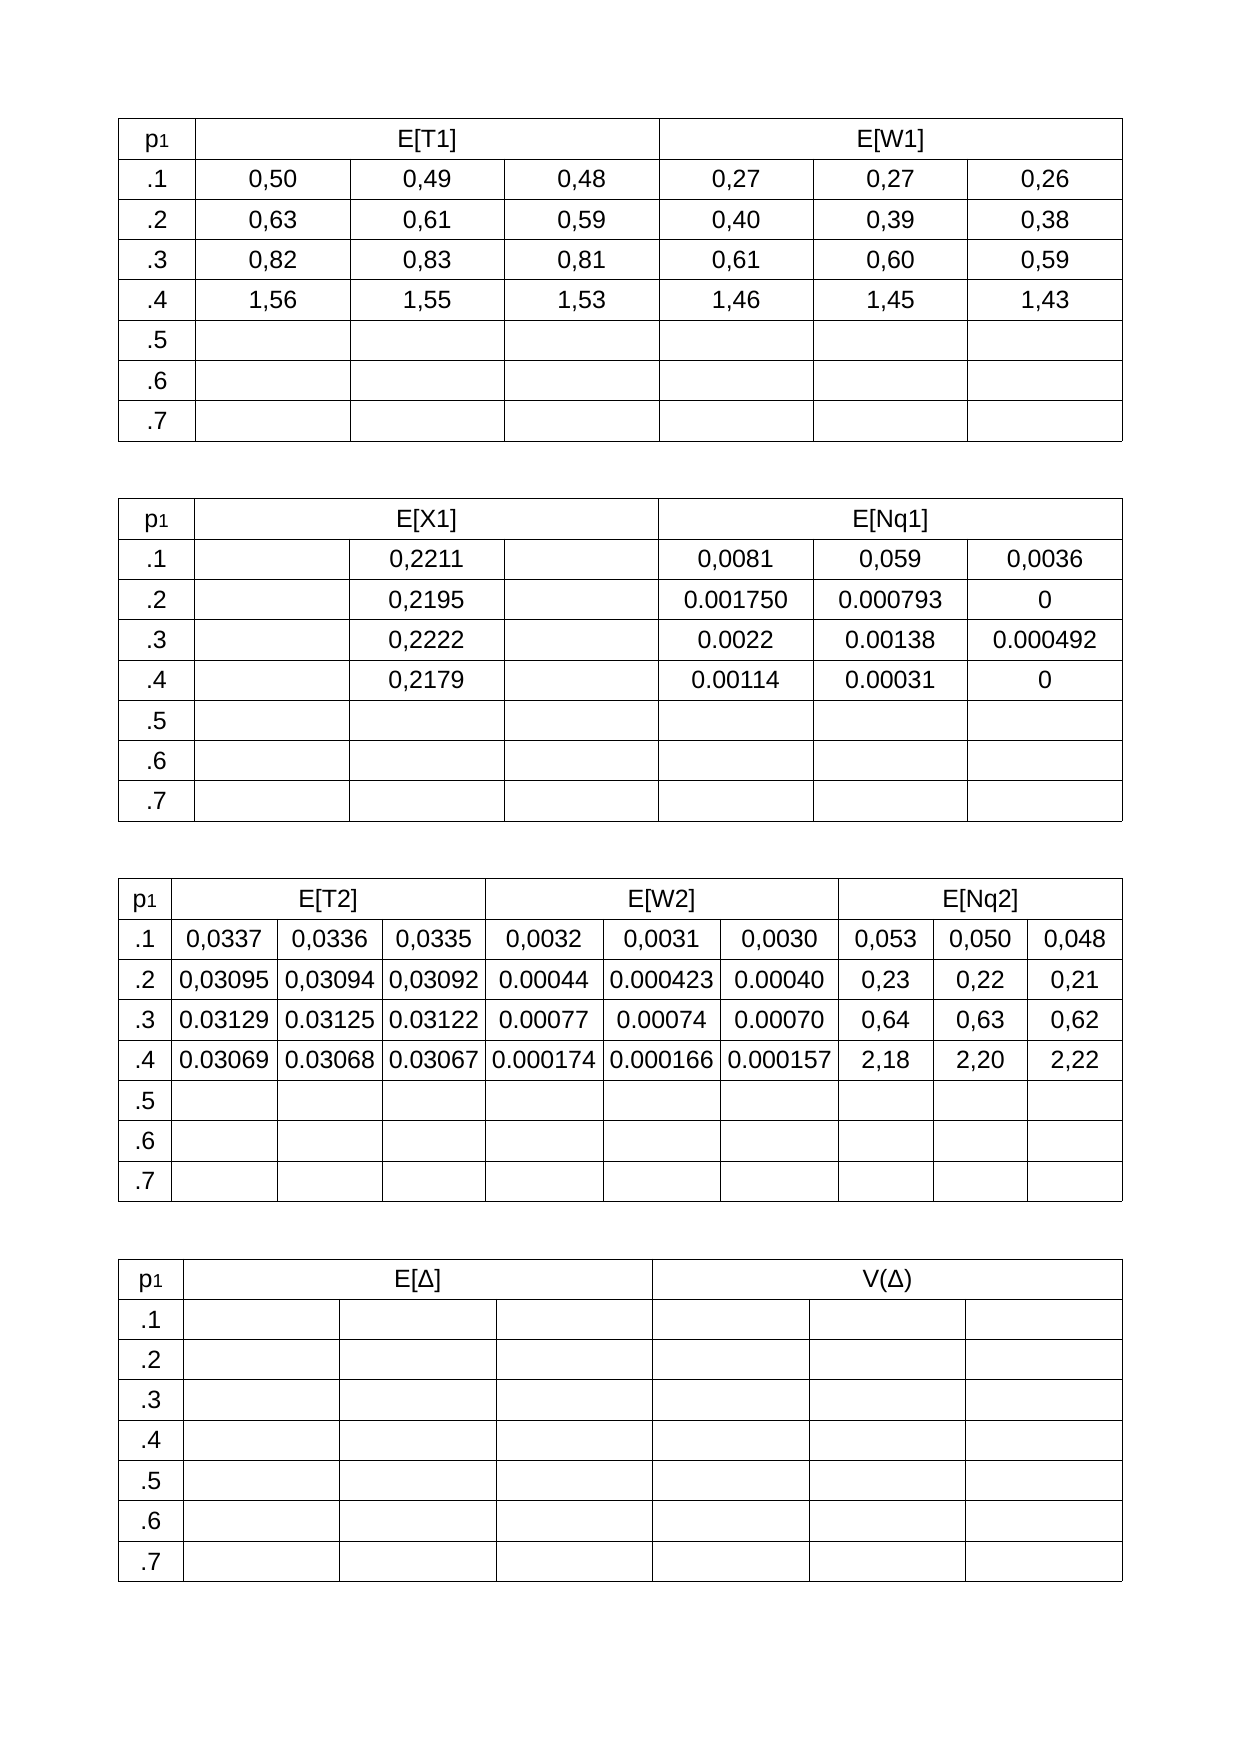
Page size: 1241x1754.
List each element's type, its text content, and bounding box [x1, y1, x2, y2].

table_header E[W1] [660, 119, 1122, 158]
table_cell [486, 1081, 603, 1120]
table_cell 0,050 [934, 920, 1027, 959]
table_cell [278, 1081, 382, 1120]
table_cell [172, 1081, 277, 1120]
table_cell [350, 781, 504, 821]
table_cell [810, 1300, 965, 1339]
table_cell [195, 620, 349, 659]
table_cell 0,38 [968, 200, 1122, 239]
table_cell .2 [119, 960, 171, 999]
table_cell [184, 1461, 339, 1500]
table_cell [505, 321, 659, 360]
table_cell [966, 1380, 1122, 1420]
table_cell 0.000174 [486, 1041, 603, 1080]
table_cell [351, 361, 504, 400]
table_header E[Nq2] [839, 879, 1122, 919]
table_cell 1,46 [660, 280, 813, 320]
table_cell 0,40 [660, 200, 813, 239]
table_cell 0.03125 [278, 1000, 382, 1039]
table_cell 0 [968, 661, 1122, 700]
table_cell 0.03068 [278, 1041, 382, 1080]
table_cell 0,2179 [350, 661, 504, 700]
table_cell [340, 1501, 496, 1541]
table_cell 0,63 [196, 200, 350, 239]
table_cell [172, 1121, 277, 1161]
table_cell [721, 1081, 838, 1120]
table_cell [340, 1300, 496, 1339]
table_cell [653, 1421, 809, 1460]
table_cell [810, 1542, 965, 1581]
table_cell [659, 781, 813, 821]
table_cell .2 [119, 580, 194, 619]
table_cell 2,22 [1028, 1041, 1122, 1080]
table_cell 0.000157 [721, 1041, 838, 1080]
table_cell [721, 1162, 838, 1201]
table_cell [968, 741, 1122, 780]
table_cell .5 [119, 701, 194, 740]
table_cell 0.000793 [814, 580, 967, 619]
table_cell [653, 1380, 809, 1420]
table_cell [505, 620, 658, 659]
table_cell [184, 1421, 339, 1460]
table_cell [383, 1162, 485, 1201]
table_cell [184, 1501, 339, 1541]
table_cell 0,048 [1028, 920, 1122, 959]
table_cell [968, 701, 1122, 740]
table_cell [340, 1340, 496, 1379]
table_cell [497, 1461, 652, 1500]
table_cell .3 [119, 240, 195, 279]
table_cell .7 [119, 1542, 183, 1581]
table_cell [653, 1501, 809, 1541]
table_cell [1028, 1081, 1122, 1120]
table_cell [172, 1162, 277, 1201]
table_cell [1028, 1162, 1122, 1201]
table_cell .4 [119, 1041, 171, 1080]
table_cell [814, 741, 967, 780]
table_cell 0,59 [968, 240, 1122, 279]
table_cell [505, 580, 658, 619]
table_cell [340, 1461, 496, 1500]
table_cell 0,27 [814, 160, 967, 199]
table_cell [497, 1501, 652, 1541]
table_cell 0,59 [505, 200, 659, 239]
table_cell 0.0022 [659, 620, 813, 659]
table_cell 0,2211 [350, 540, 504, 579]
table_cell .3 [119, 1380, 183, 1420]
table_cell 0,81 [505, 240, 659, 279]
table_cell [350, 701, 504, 740]
table_cell 0.03129 [172, 1000, 277, 1039]
table_cell [659, 701, 813, 740]
table_header V(Δ) [653, 1260, 1122, 1299]
table_header E[T2] [172, 879, 485, 919]
table_cell 0,2195 [350, 580, 504, 619]
table_cell [653, 1542, 809, 1581]
table_cell 0.00138 [814, 620, 967, 659]
table_cell 1,43 [968, 280, 1122, 320]
table_cell [966, 1300, 1122, 1339]
table_cell [184, 1340, 339, 1379]
table_cell [810, 1421, 965, 1460]
table_cell [340, 1421, 496, 1460]
table_cell 0.000166 [604, 1041, 720, 1080]
table_cell [814, 321, 967, 360]
table_cell [184, 1542, 339, 1581]
table_cell [505, 741, 658, 780]
table_cell .7 [119, 1162, 171, 1201]
table_cell [497, 1340, 652, 1379]
table_cell 0,60 [814, 240, 967, 279]
table_cell 2,18 [839, 1041, 933, 1080]
table_cell 0,27 [660, 160, 813, 199]
table_cell .4 [119, 661, 194, 700]
table_cell .1 [119, 540, 194, 579]
table_cell [604, 1121, 720, 1161]
table_cell 0,48 [505, 160, 659, 199]
table_cell .5 [119, 1461, 183, 1500]
table_cell 0,82 [196, 240, 350, 279]
table_cell 0,0030 [721, 920, 838, 959]
table_cell .2 [119, 1340, 183, 1379]
table_cell [604, 1081, 720, 1120]
table_cell [968, 321, 1122, 360]
table_cell [968, 781, 1122, 821]
table_cell 0.000423 [604, 960, 720, 999]
table_cell [653, 1300, 809, 1339]
table_cell 0.03122 [383, 1000, 485, 1039]
table_cell [810, 1501, 965, 1541]
table_cell [195, 540, 349, 579]
table_cell [195, 701, 349, 740]
table_cell 0.00040 [721, 960, 838, 999]
table_cell [505, 361, 659, 400]
table_cell [196, 401, 350, 441]
table_cell .7 [119, 781, 194, 821]
table_cell [966, 1340, 1122, 1379]
table_cell [934, 1162, 1027, 1201]
table_cell 0.000492 [968, 620, 1122, 659]
table_cell [810, 1380, 965, 1420]
table_cell [659, 741, 813, 780]
table_cell [351, 401, 504, 441]
table_cell 0.001750 [659, 580, 813, 619]
table_header p1 [119, 499, 194, 538]
table_cell [486, 1162, 603, 1201]
table_cell 0,2222 [350, 620, 504, 659]
table_cell [660, 361, 813, 400]
table_cell [653, 1340, 809, 1379]
table_cell [660, 321, 813, 360]
table_cell .6 [119, 1121, 171, 1161]
table_cell 0,39 [814, 200, 967, 239]
table_cell [839, 1081, 933, 1120]
table_cell [184, 1380, 339, 1420]
table_cell 0.00070 [721, 1000, 838, 1039]
table_cell [653, 1461, 809, 1500]
table_header E[W2] [486, 879, 838, 919]
table_cell [966, 1461, 1122, 1500]
table_cell 0,0337 [172, 920, 277, 959]
table_header p1 [119, 879, 171, 919]
table_cell [497, 1380, 652, 1420]
table_cell 0.00077 [486, 1000, 603, 1039]
table_cell [966, 1421, 1122, 1460]
table_cell .3 [119, 620, 194, 659]
table_cell [195, 661, 349, 700]
table_cell .7 [119, 401, 195, 441]
table_cell [814, 361, 967, 400]
table_cell [505, 540, 658, 579]
table_cell [814, 781, 967, 821]
table_cell 0.03067 [383, 1041, 485, 1080]
table_cell [505, 781, 658, 821]
table_cell .5 [119, 321, 195, 360]
table_cell .4 [119, 280, 195, 320]
table_cell [184, 1300, 339, 1339]
table_cell 1,55 [351, 280, 504, 320]
table_cell 0,03092 [383, 960, 485, 999]
table_cell .5 [119, 1081, 171, 1120]
table_cell [340, 1380, 496, 1420]
table_cell 0,0335 [383, 920, 485, 959]
table_cell 0.03069 [172, 1041, 277, 1080]
table_cell [340, 1542, 496, 1581]
table_header E[Δ] [184, 1260, 652, 1299]
table_cell [195, 580, 349, 619]
table_cell 0.00044 [486, 960, 603, 999]
table_cell [195, 741, 349, 780]
table_header E[Nq1] [659, 499, 1122, 538]
table_cell [968, 401, 1122, 441]
table_cell 0 [968, 580, 1122, 619]
table_cell .1 [119, 1300, 183, 1339]
table_cell 0,50 [196, 160, 350, 199]
table_cell [660, 401, 813, 441]
table_cell [966, 1501, 1122, 1541]
table_cell 0,0081 [659, 540, 813, 579]
table_cell 1,56 [196, 280, 350, 320]
table_cell [934, 1121, 1027, 1161]
table_cell 0.00114 [659, 661, 813, 700]
table_header p1 [119, 1260, 183, 1299]
table_cell 0,63 [934, 1000, 1027, 1039]
table_cell 1,45 [814, 280, 967, 320]
table_cell 0,0031 [604, 920, 720, 959]
table_cell [1028, 1121, 1122, 1161]
table_cell 0,23 [839, 960, 933, 999]
table_cell [278, 1162, 382, 1201]
table_cell [383, 1121, 485, 1161]
table_cell .6 [119, 741, 194, 780]
table_cell [968, 361, 1122, 400]
table_cell [383, 1081, 485, 1120]
table_cell 1,53 [505, 280, 659, 320]
table_cell 0,26 [968, 160, 1122, 199]
table_cell [839, 1162, 933, 1201]
table_cell [350, 741, 504, 780]
table_cell .1 [119, 160, 195, 199]
table_cell [497, 1542, 652, 1581]
table_cell 0,22 [934, 960, 1027, 999]
table_cell [351, 321, 504, 360]
table_cell 0,053 [839, 920, 933, 959]
table_cell 0,49 [351, 160, 504, 199]
table_cell 0,64 [839, 1000, 933, 1039]
table_cell [505, 661, 658, 700]
table_cell [196, 361, 350, 400]
table_cell [195, 781, 349, 821]
table_cell 2,20 [934, 1041, 1027, 1080]
table_cell 0,0336 [278, 920, 382, 959]
table_cell [505, 701, 658, 740]
table_cell .6 [119, 361, 195, 400]
table_cell 0,0032 [486, 920, 603, 959]
table_cell .2 [119, 200, 195, 239]
table_cell [278, 1121, 382, 1161]
table_cell [966, 1542, 1122, 1581]
table_cell [497, 1421, 652, 1460]
table_cell 0.00031 [814, 661, 967, 700]
table_cell [497, 1300, 652, 1339]
table_cell 0,83 [351, 240, 504, 279]
table_cell [721, 1121, 838, 1161]
table_cell 0,059 [814, 540, 967, 579]
table_cell 0,03095 [172, 960, 277, 999]
table_cell .1 [119, 920, 171, 959]
table_cell 0.00074 [604, 1000, 720, 1039]
table_header E[T1] [196, 119, 659, 158]
table_cell .4 [119, 1421, 183, 1460]
table_cell 0,61 [660, 240, 813, 279]
table_cell .3 [119, 1000, 171, 1039]
table_cell [814, 401, 967, 441]
table_cell [196, 321, 350, 360]
table_cell 0,61 [351, 200, 504, 239]
table_cell 0,62 [1028, 1000, 1122, 1039]
table_cell 0,0036 [968, 540, 1122, 579]
table_cell 0,21 [1028, 960, 1122, 999]
table_cell [604, 1162, 720, 1201]
table_cell [486, 1121, 603, 1161]
table_cell [839, 1121, 933, 1161]
table_cell [810, 1461, 965, 1500]
table_header p1 [119, 119, 195, 158]
table_cell [934, 1081, 1027, 1120]
table_cell [814, 701, 967, 740]
table_cell [810, 1340, 965, 1379]
table_header E[X1] [195, 499, 658, 538]
table_cell 0,03094 [278, 960, 382, 999]
table_cell [505, 401, 659, 441]
table_cell .6 [119, 1501, 183, 1541]
